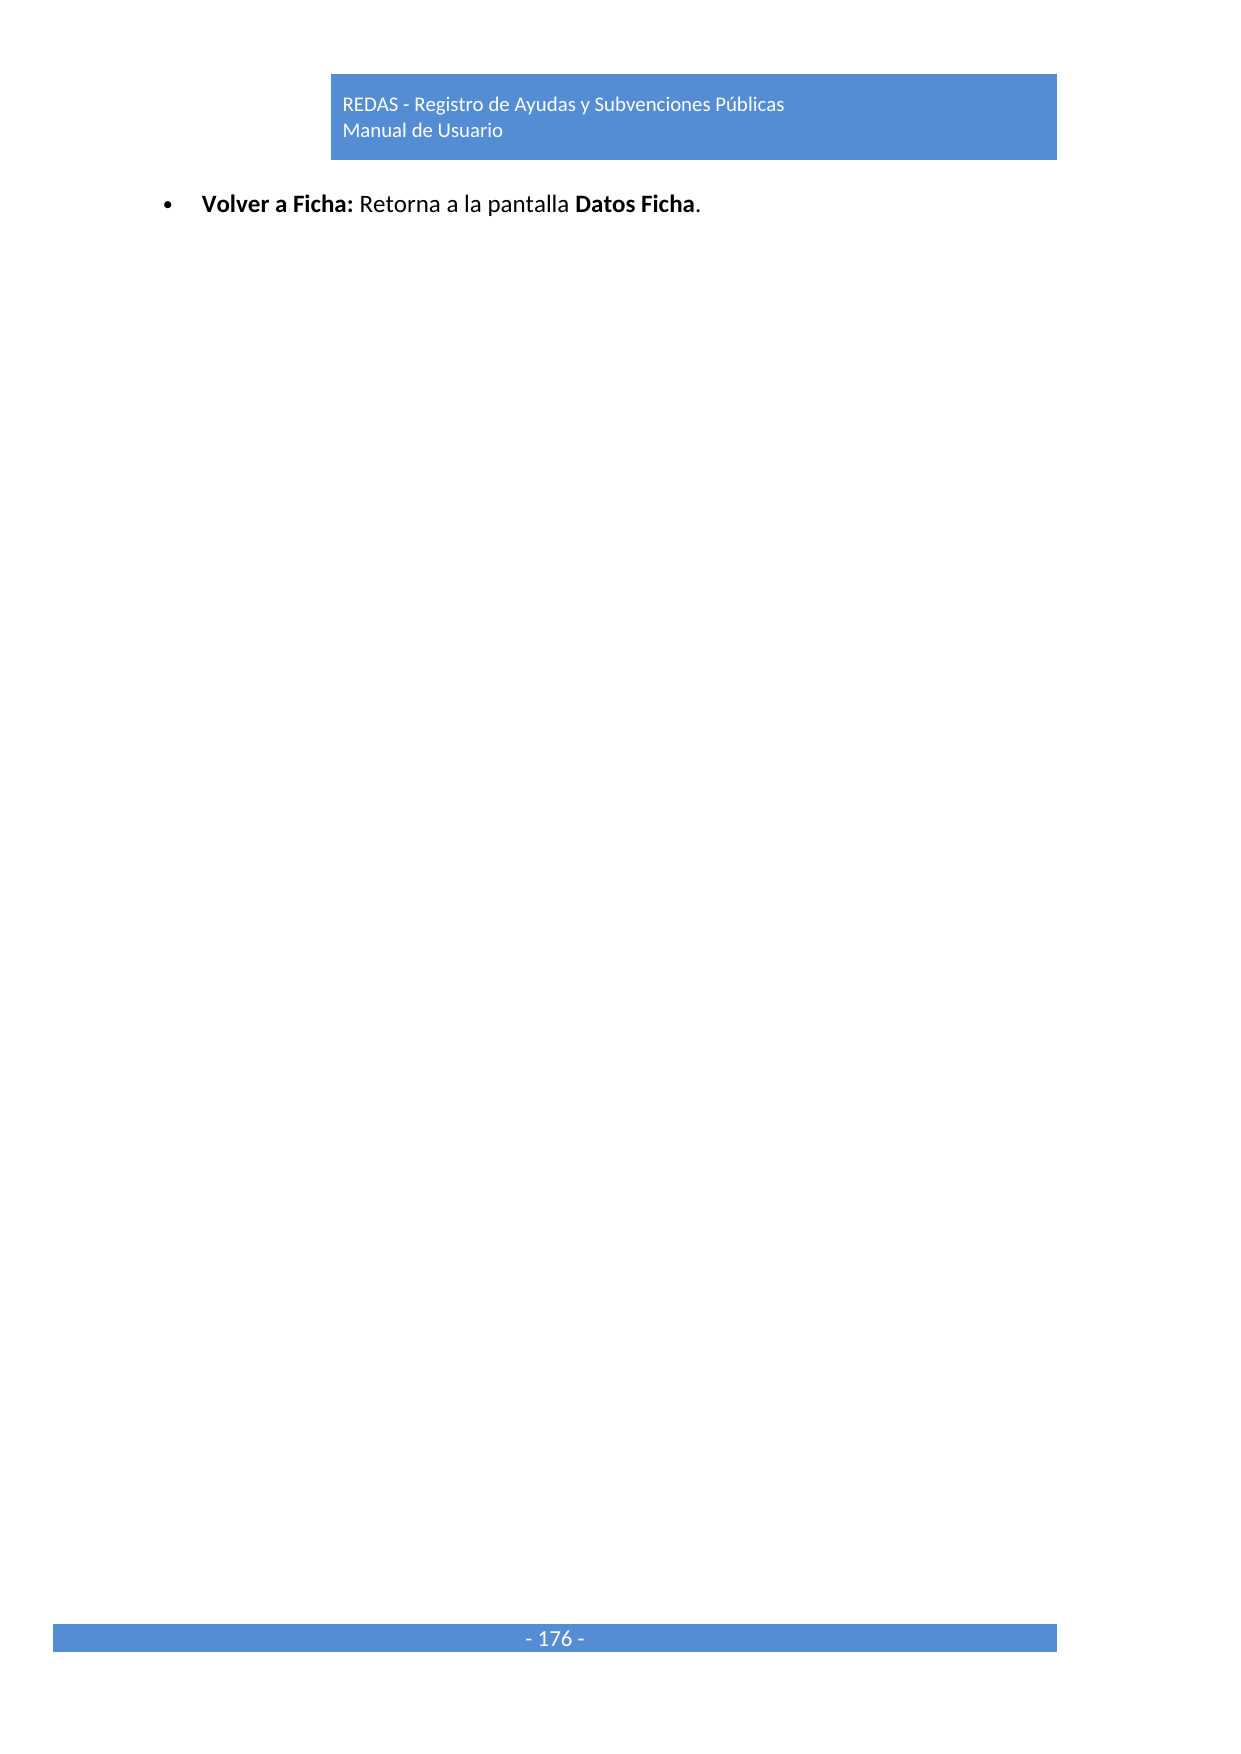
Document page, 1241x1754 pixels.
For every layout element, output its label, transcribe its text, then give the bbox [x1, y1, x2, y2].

list Volver a Ficha: Retorna a la pantalla Datos Ficha. [164, 188, 1062, 219]
